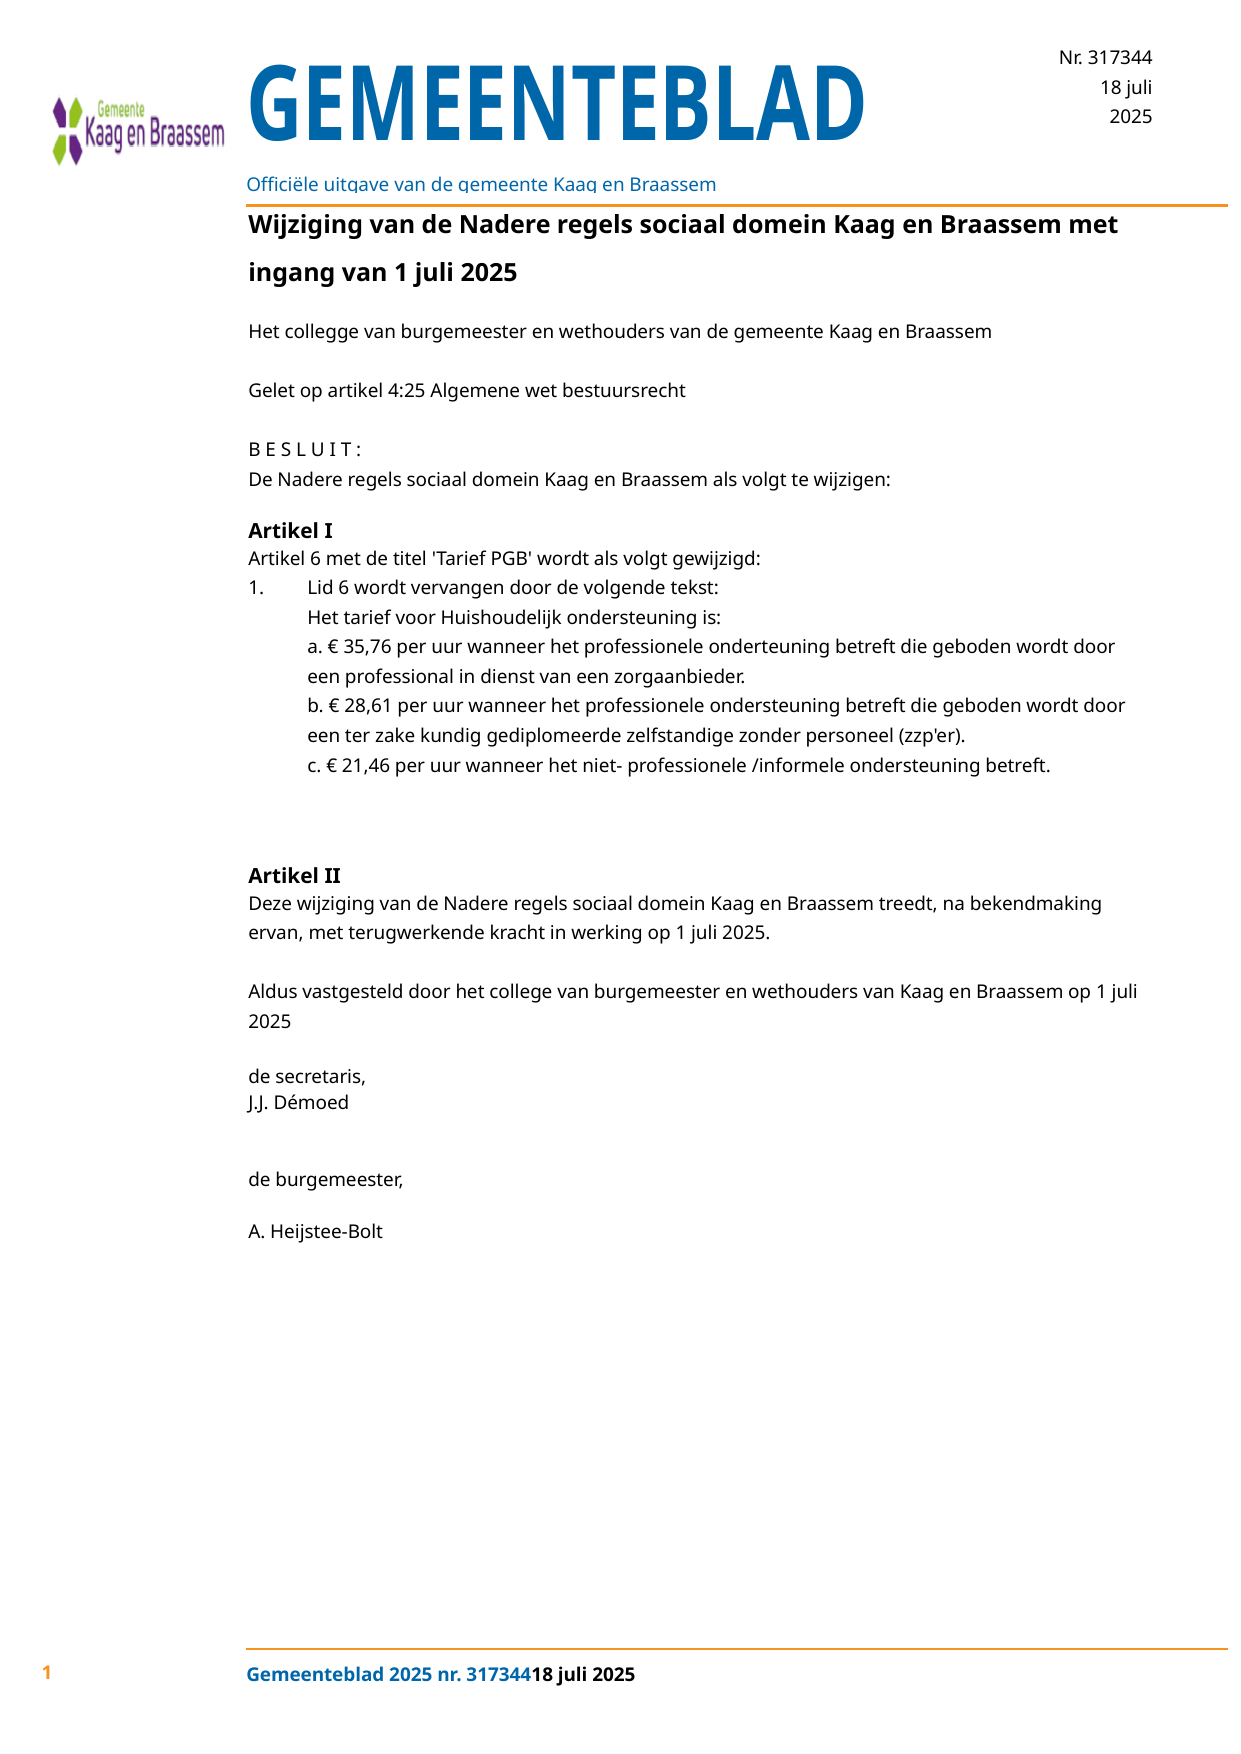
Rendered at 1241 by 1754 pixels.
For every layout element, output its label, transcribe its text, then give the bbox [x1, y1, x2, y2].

text Wijziging van de Nadere regels sociaal domein Kaag en Braassem met ingang van 1 juli 2025 [248, 207, 1152, 288]
text Het collegge van burgemeester en wethouders van de gemeente Kaag en Braassem [248, 318, 1152, 344]
list Het tarief voor Huishoudelijk ondersteuning is: [248, 604, 1152, 629]
picture [41, 47, 231, 172]
list c. € 21,46 per uur wanneer het niet- professionele /informele ondersteuning betreft. [248, 752, 1152, 777]
text Artikel I [248, 516, 1152, 545]
text B E S L U I T : [248, 436, 1152, 462]
text de burgemeester, [248, 1166, 1152, 1192]
text J.J. Démoed [248, 1089, 1152, 1115]
list Lid 6 wordt vervangen door de volgende tekst: [248, 574, 1152, 600]
text Aldus vastgesteld door het college van burgemeester en wethouders van Kaag en Braassem op 1 juli 2025 [248, 978, 1152, 1034]
list a. € 35,76 per uur wanneer het professionele onderteuning betreft die geboden wordt door een professional in dienst van een zorgaanbieder. [248, 633, 1152, 689]
text A. Heijstee-Bolt [248, 1218, 1152, 1243]
text Deze wijziging van de Nadere regels sociaal domein Kaag en Braassem treedt, na bekendmaking ervan, met terugwerkende kracht in werking op 1 juli 2025. [248, 890, 1152, 945]
text Artikel 6 met de titel 'Tarief PGB' wordt als volgt gewijzigd: [248, 545, 1152, 570]
text Artikel II [248, 861, 1152, 890]
text De Nadere regels sociaal domein Kaag en Braassem als volgt te wijzigen: [248, 466, 1152, 492]
list b. € 28,61 per uur wanneer het professionele ondersteuning betreft die geboden wordt door een ter zake kundig gediplomeerde zelfstandige zonder personeel (zzp'er). [248, 693, 1152, 748]
text Gelet op artikel 4:25 Algemene wet bestuursrecht [248, 377, 1152, 403]
text de secretaris, [248, 1063, 1152, 1089]
